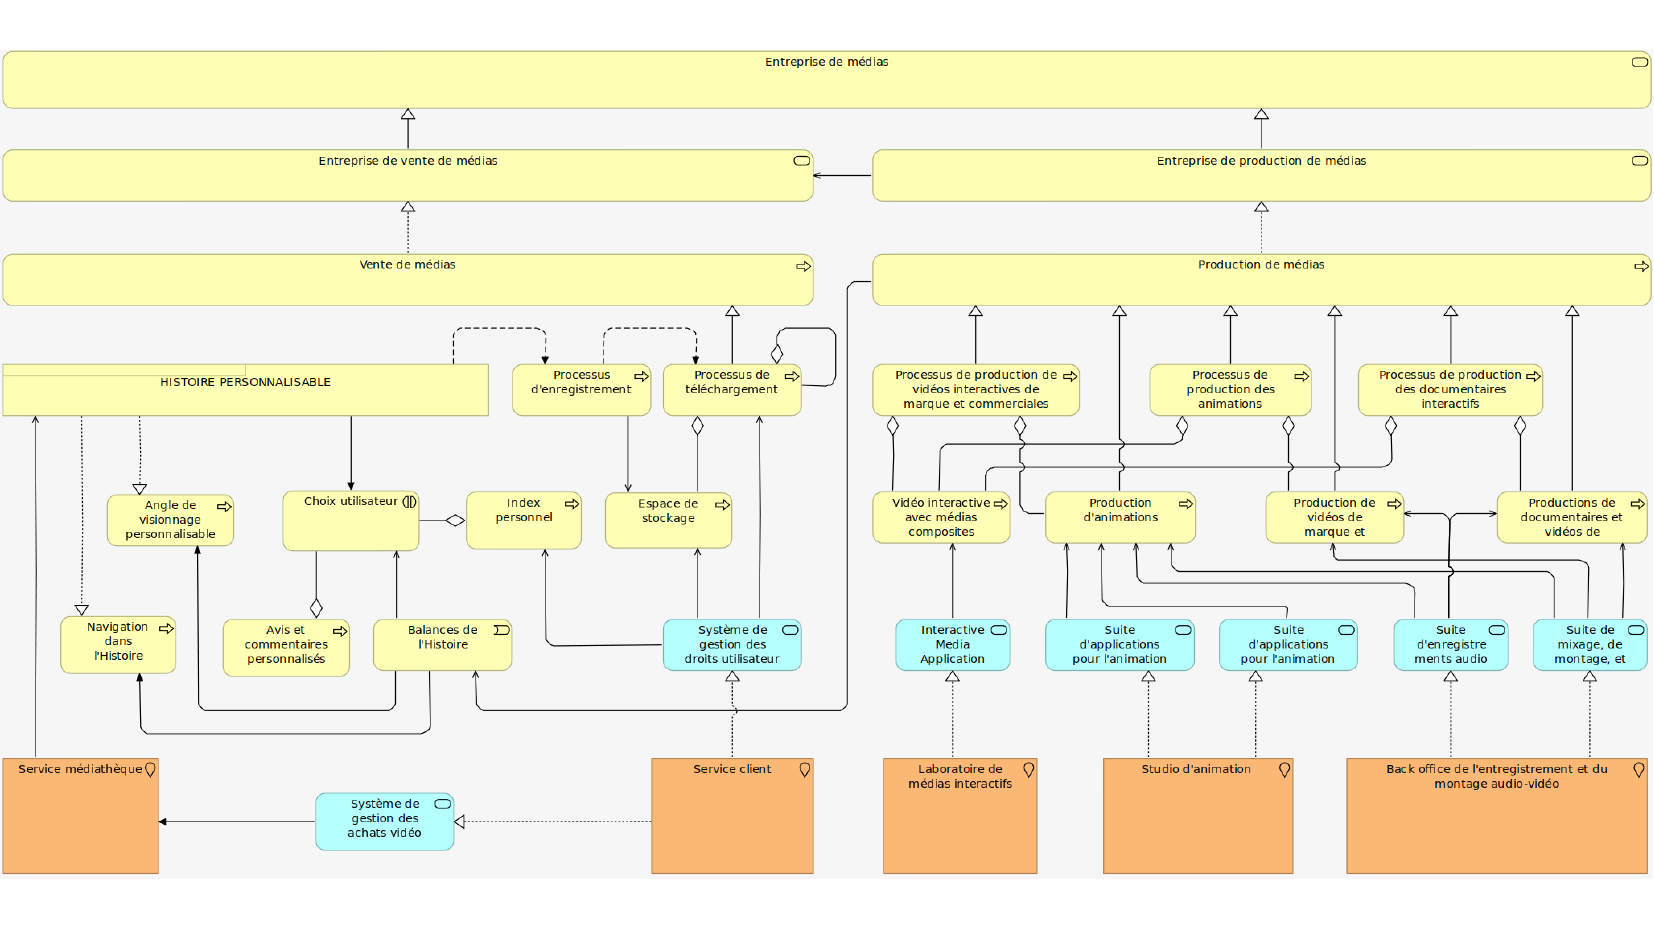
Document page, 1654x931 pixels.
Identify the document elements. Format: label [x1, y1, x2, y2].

picture [0, 50, 1653, 879]
